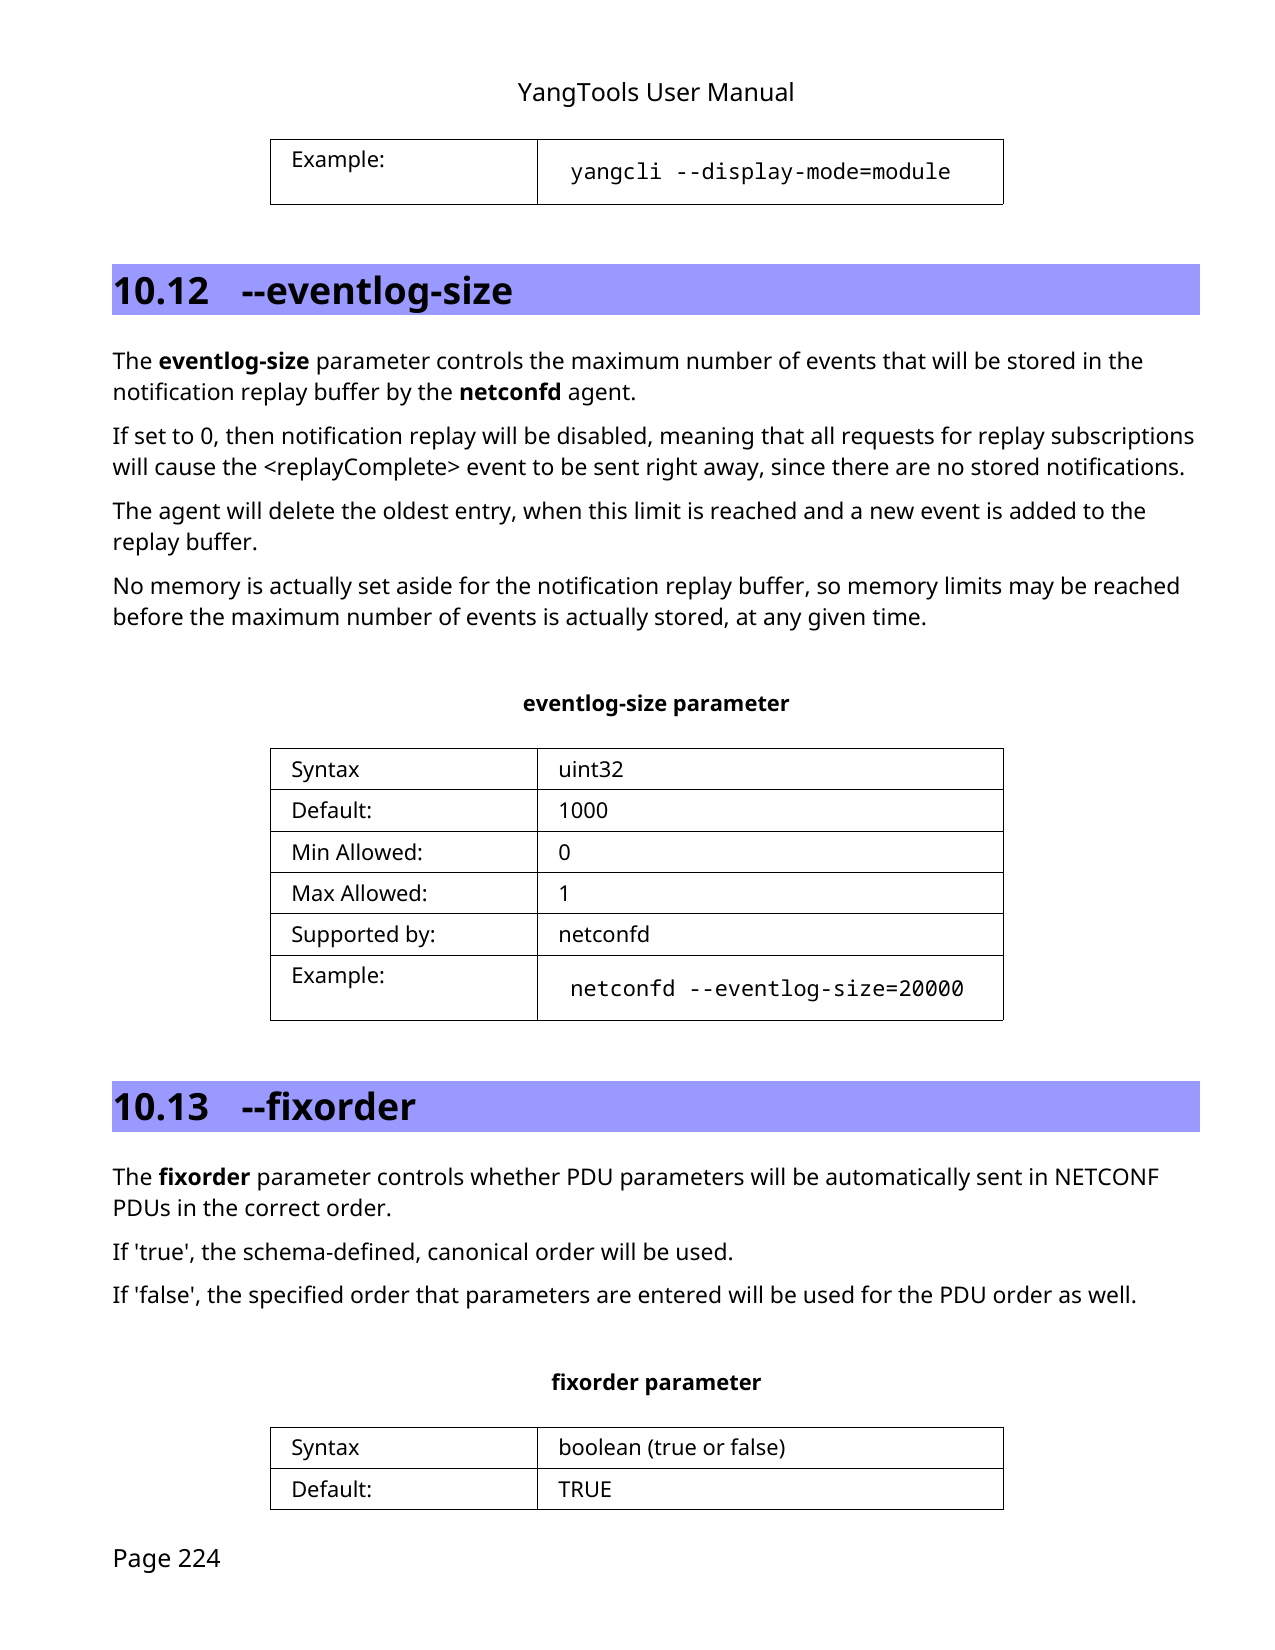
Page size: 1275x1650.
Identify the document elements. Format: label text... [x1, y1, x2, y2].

table_cell Example: [271, 956, 537, 1020]
table_cell 1 [538, 873, 1003, 913]
text If 'true', the schema-defined, canonical order will be used. [112, 1236, 1200, 1267]
table_cell yangcli --display-mode=module [538, 140, 1003, 204]
text The eventlog-size parameter controls the maximum number of events that will be stored in the notification replay buffer by the netconfd agent. [112, 344, 1200, 407]
table_cell Default: [271, 1469, 537, 1509]
text No memory is actually set aside for the notification replay buffer, so memory limits may be reached before the maximum number of events is actually stored, at any given time. [112, 569, 1200, 632]
text If set to 0, then notification replay will be disabled, meaning that all requests for replay subscriptions will cause the <replayComplete> event to be sent right away, since there are no stored notifications. [112, 419, 1200, 482]
table_header uint32 [538, 749, 1003, 789]
table_cell Default: [271, 790, 537, 831]
text If 'false', the specified order that parameters are entered will be used for the PDU order as well. [112, 1279, 1200, 1311]
table_cell netconfd --eventlog-size=20000 [538, 956, 1003, 1020]
table_cell Min Allowed: [271, 832, 537, 872]
subtitle eventlog-size parameter [127, 688, 1185, 718]
table_header Syntax [271, 749, 537, 789]
subtitle --eventlog-size [112, 264, 1200, 315]
subtitle --fixorder [112, 1081, 1200, 1132]
table_header Syntax [271, 1428, 537, 1468]
table_cell netconfd [538, 914, 1003, 955]
table_cell Example: [271, 140, 537, 204]
table_cell 0 [538, 832, 1003, 872]
table_cell Max Allowed: [271, 873, 537, 913]
table_cell 1000 [538, 790, 1003, 831]
subtitle fixorder parameter [127, 1367, 1185, 1397]
table_cell TRUE [538, 1469, 1003, 1509]
table_cell Supported by: [271, 914, 537, 955]
table_header boolean (true or false) [538, 1428, 1003, 1468]
text The agent will delete the oldest entry, when this limit is reached and a new event is added to the replay buffer. [112, 494, 1200, 557]
text The fixorder parameter controls whether PDU parameters will be automatically sent in NETCONF PDUs in the correct order. [112, 1161, 1200, 1223]
